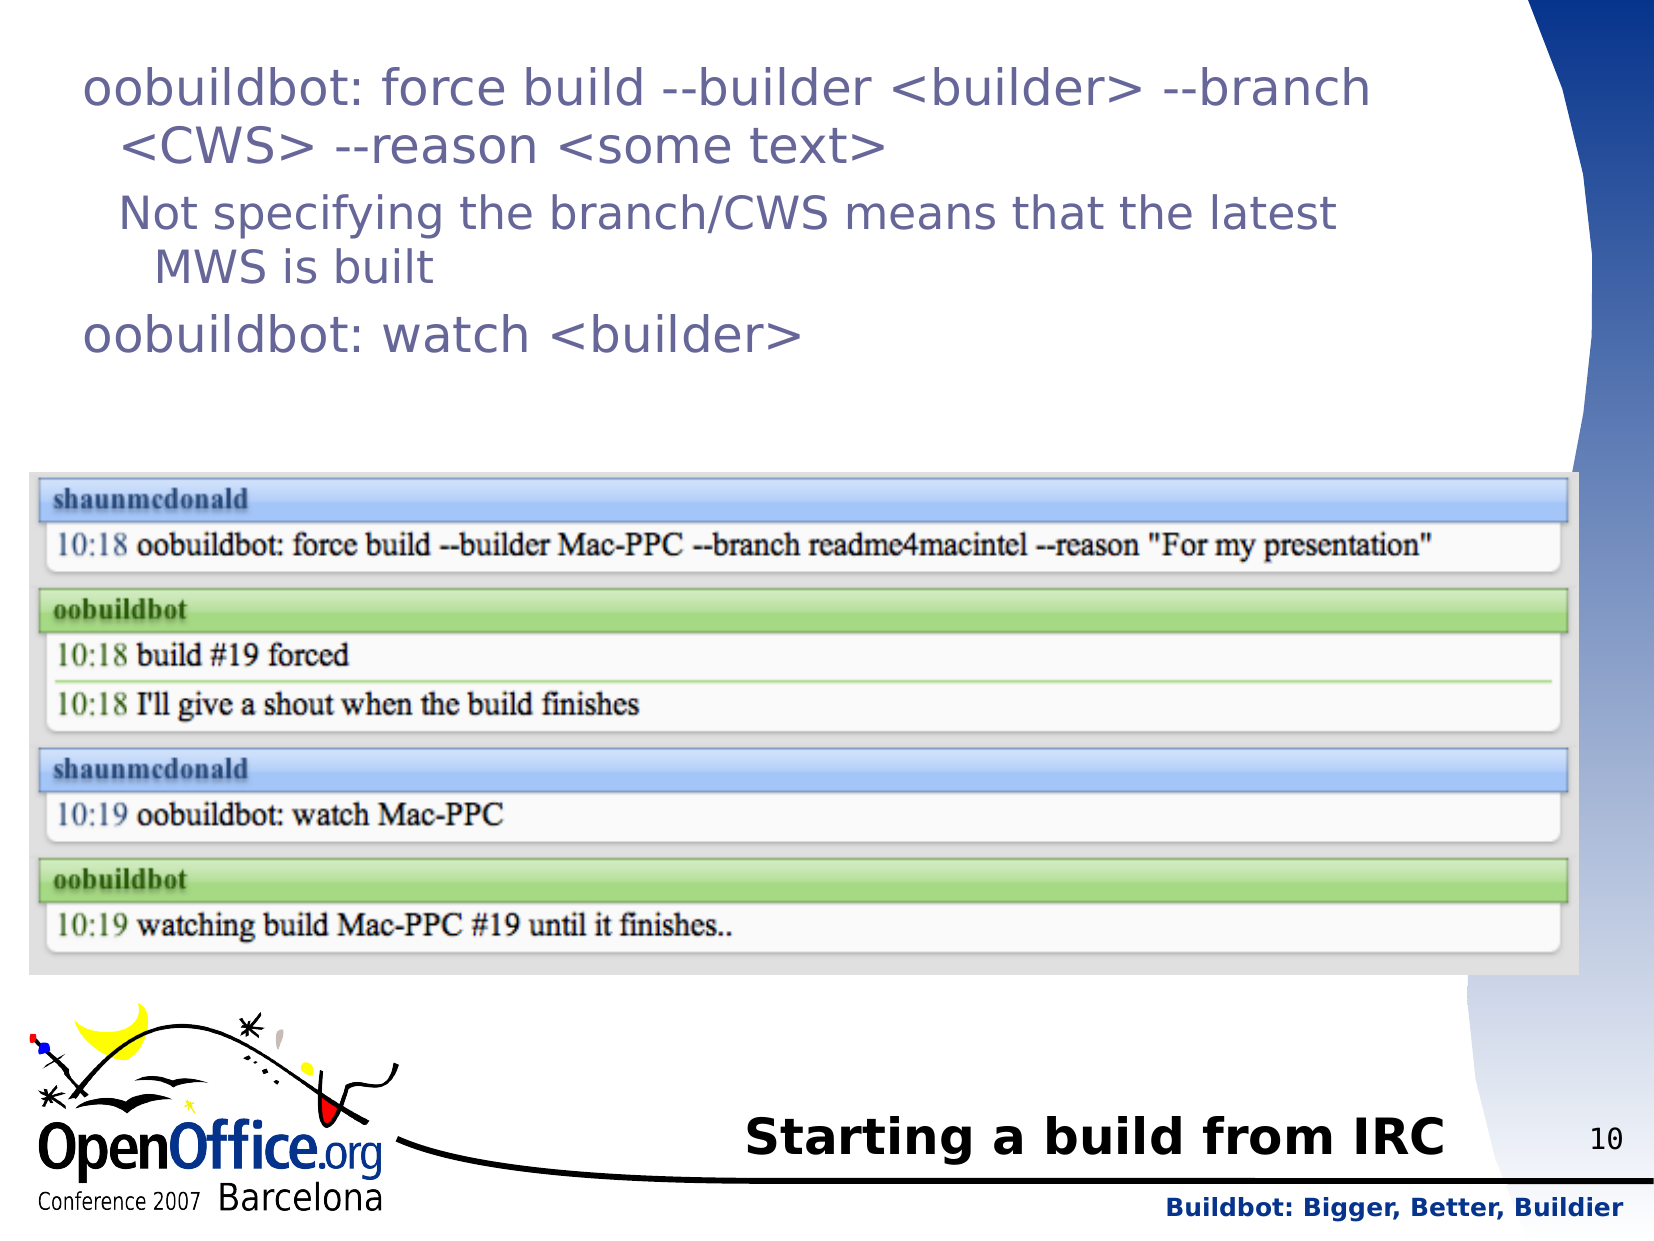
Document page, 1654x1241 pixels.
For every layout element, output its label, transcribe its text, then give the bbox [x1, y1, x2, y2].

picture [29, 1003, 399, 1211]
title Starting a build from IRC [531, 1092, 1447, 1182]
picture [29, 472, 1579, 975]
list oobuildbot: force build --builder <builder> --branch <CWS> --reason <some text> Not specifying the branch/CWS means that the latest MWS is built oobuildbot: watch <builder> [59, 59, 1418, 931]
